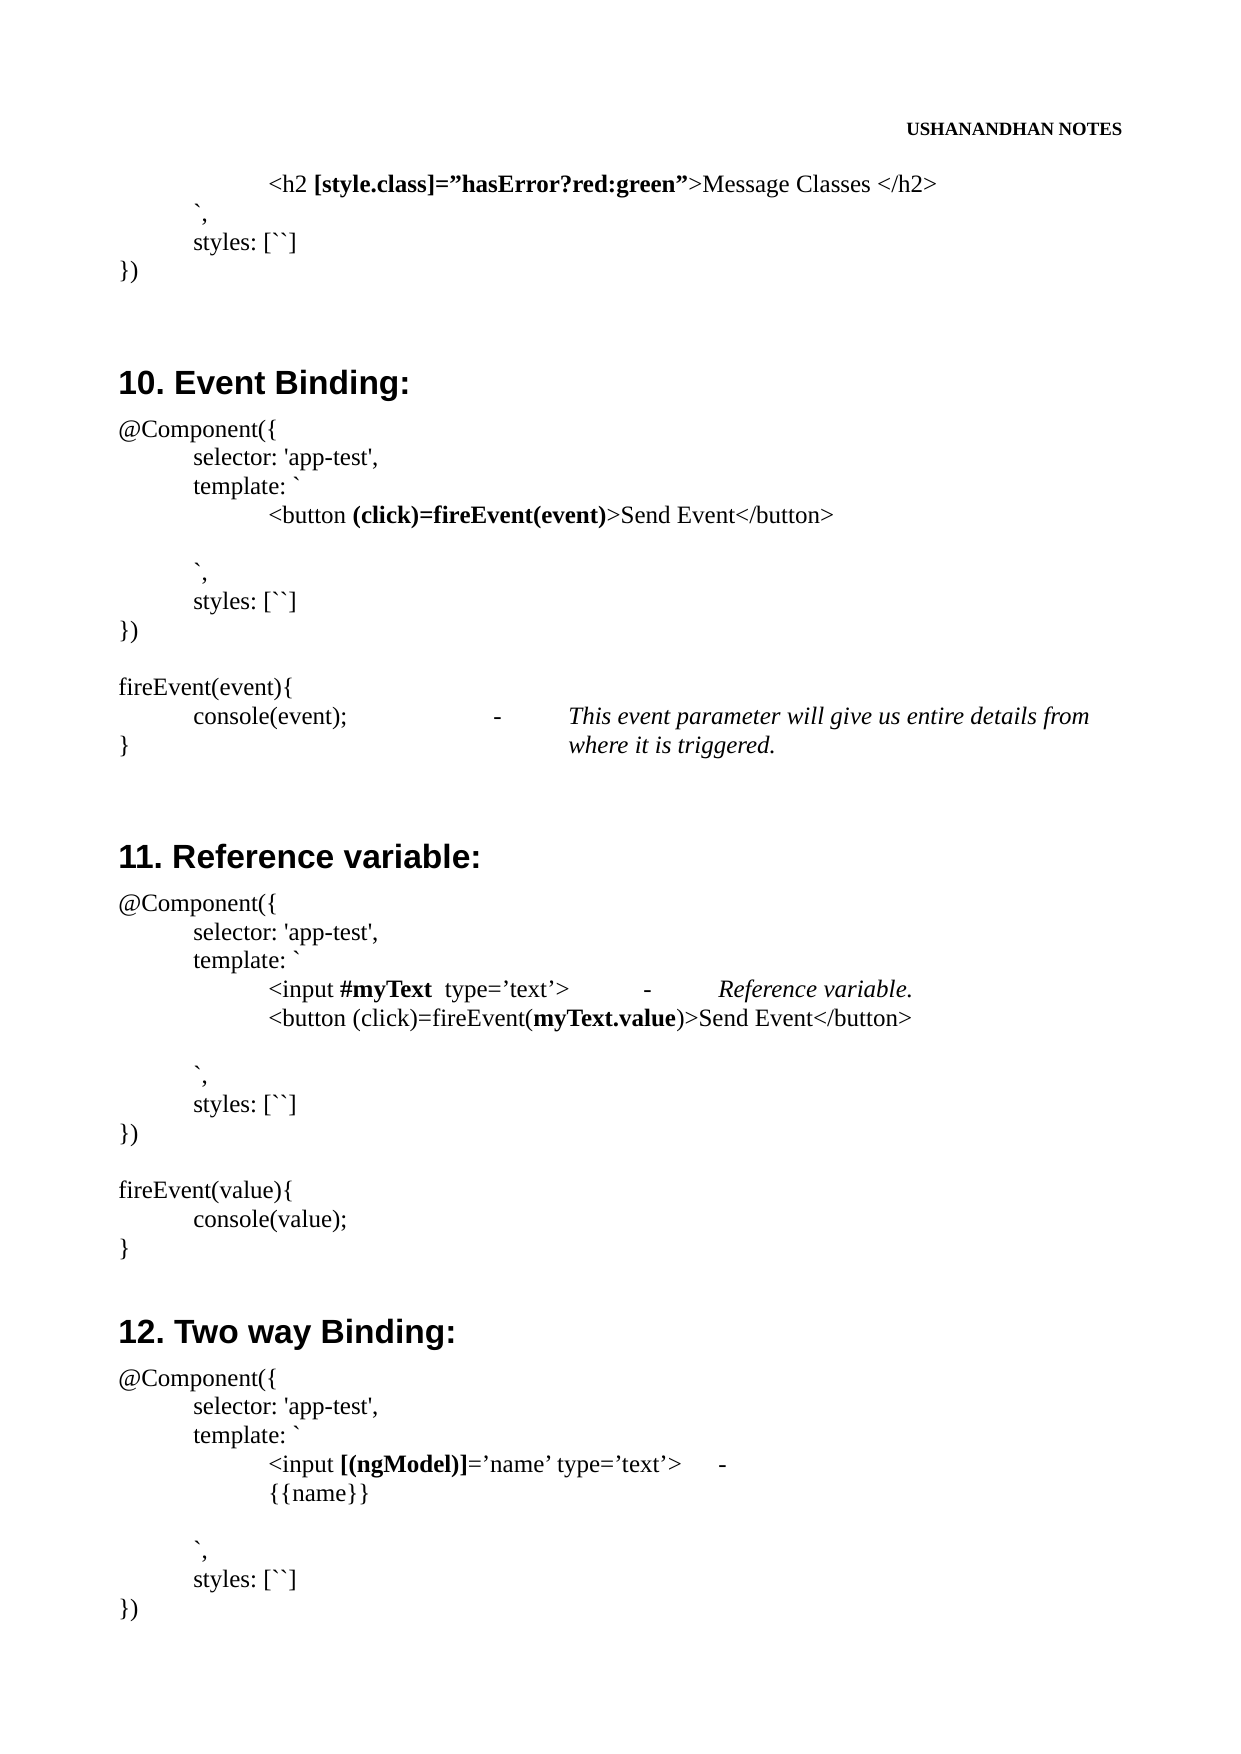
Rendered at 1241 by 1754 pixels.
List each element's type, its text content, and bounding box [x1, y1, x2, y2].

subtitle 10. Event Binding: [118, 362, 1122, 401]
text @Component({ [118, 888, 1122, 917]
text @Component({ [118, 1363, 1122, 1391]
text fireEvent(event){ [118, 672, 1122, 701]
text styles: [``] [118, 1564, 1122, 1593]
subtitle 11. Reference variable: [118, 837, 1122, 876]
text styles: [``] [118, 1089, 1122, 1118]
text styles: [``] [118, 227, 1122, 255]
text <h2 [style.class]=”hasError?red:green”>Message Classes </h2> [118, 169, 1122, 198]
text template: ` [118, 1420, 1122, 1449]
text template: ` [118, 471, 1122, 500]
text <input #myText type=’text’> - Reference variable. [118, 974, 1122, 1003]
text `, [118, 557, 1122, 586]
text } where it is triggered. [118, 730, 1122, 759]
text `, [118, 1535, 1122, 1564]
text selector: 'app-test', [118, 1391, 1122, 1420]
text }) [118, 1118, 1122, 1147]
text styles: [``] [118, 586, 1122, 615]
text <button (click)=fireEvent(myText.value)>Send Event</button> [118, 1003, 1122, 1032]
text fireEvent(value){ [118, 1176, 1122, 1204]
text }) [118, 615, 1122, 644]
text } [118, 1233, 1122, 1262]
text console(value); [118, 1204, 1122, 1233]
text selector: 'app-test', [118, 442, 1122, 471]
text @Component({ [118, 414, 1122, 442]
text }) [118, 1593, 1122, 1621]
text }) [118, 255, 1122, 284]
subtitle 12. Two way Binding: [118, 1311, 1122, 1350]
text template: ` [118, 946, 1122, 974]
text <button (click)=fireEvent(event)>Send Event</button> [118, 500, 1122, 529]
text `, [118, 1061, 1122, 1089]
text `, [118, 198, 1122, 227]
text selector: 'app-test', [118, 917, 1122, 946]
text console(event); - This event parameter will give us entire details from [118, 701, 1122, 730]
text <input [(ngModel)]=’name’ type=’text’> - [118, 1449, 1122, 1478]
text {{name}} [118, 1478, 1122, 1506]
